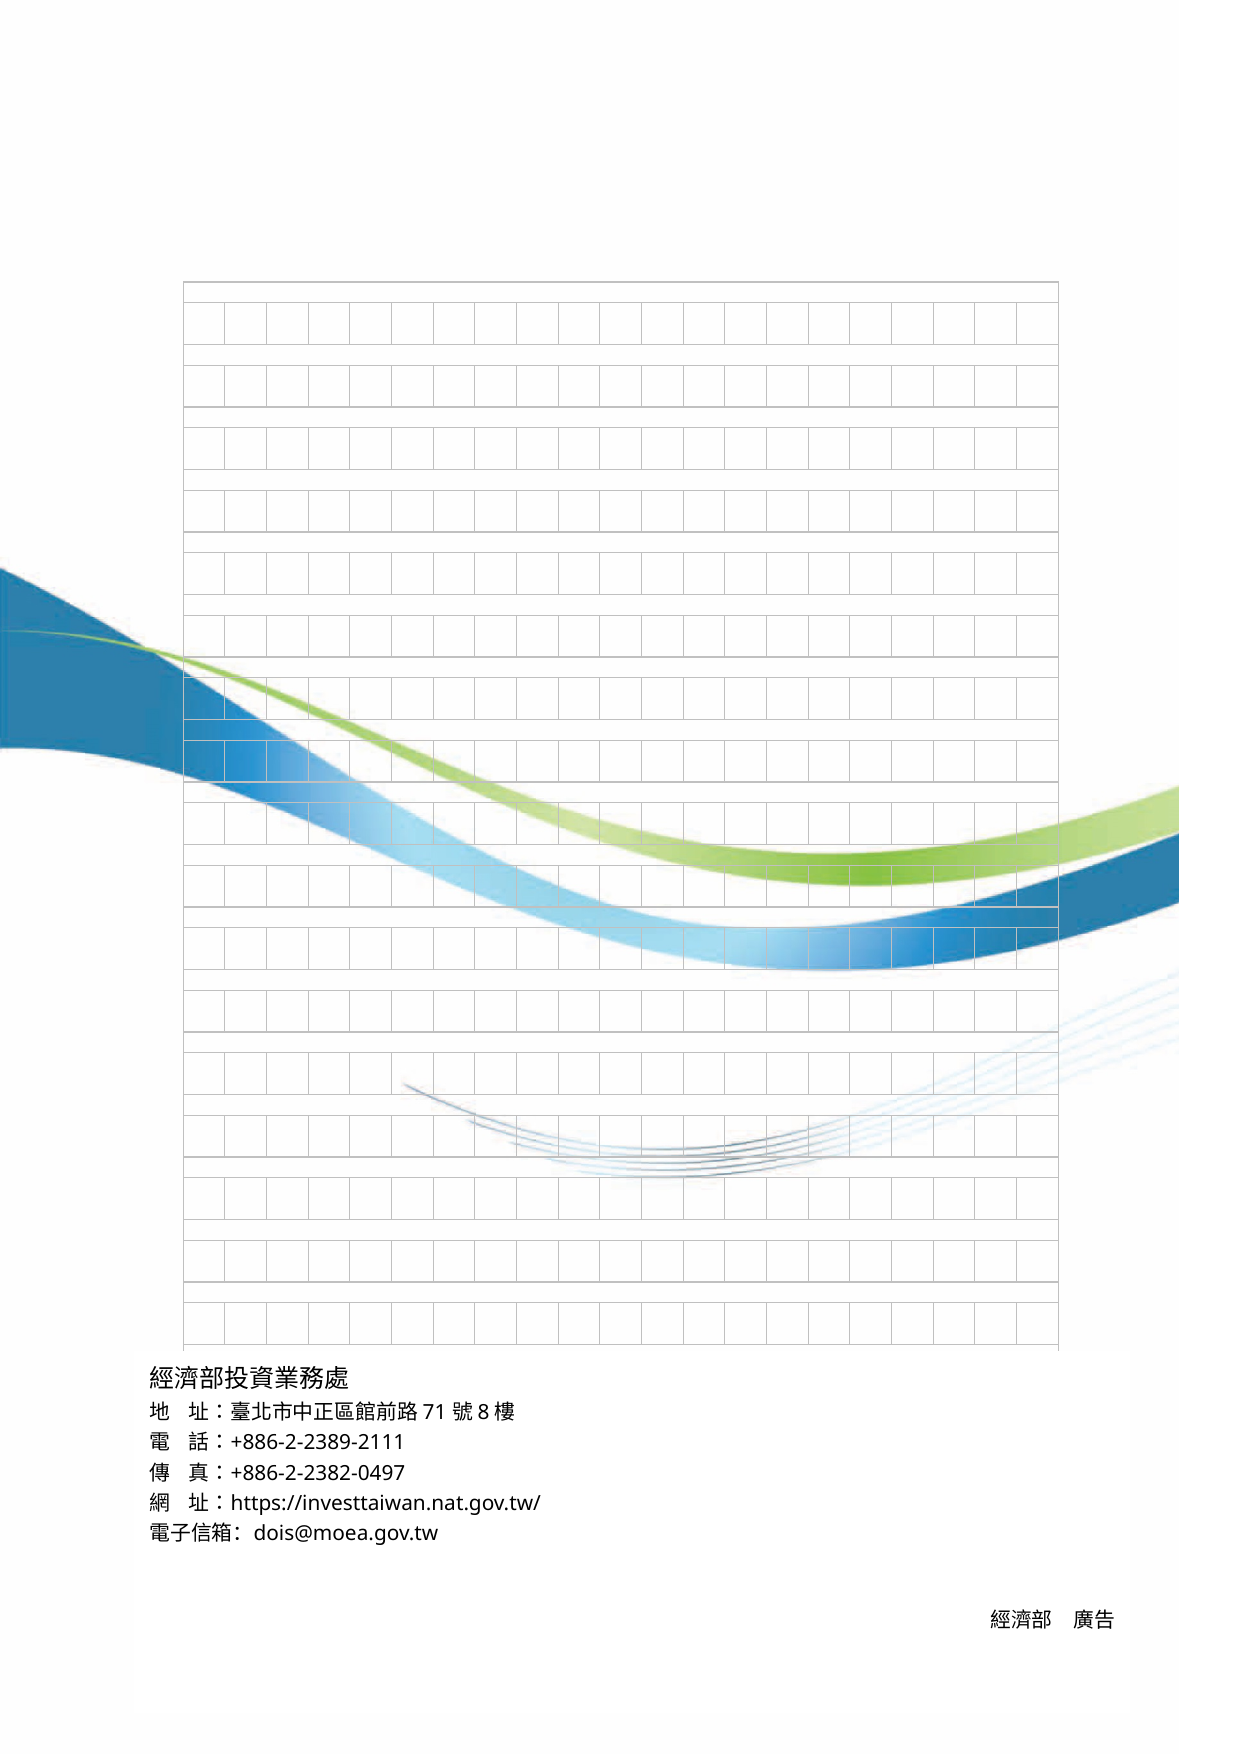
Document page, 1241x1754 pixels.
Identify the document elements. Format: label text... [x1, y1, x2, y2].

text 傳 真：+886-2-2382-0497 [149, 1456, 1115, 1486]
text 地 址：臺北市中正區館前路 71 號 8 樓 [149, 1395, 1115, 1426]
text 網 址：https://investtaiwan.nat.gov.tw/ [149, 1486, 1115, 1516]
text 經濟部投資業務處 [149, 1359, 1115, 1395]
picture [0, 0, 1179, 1754]
text 電 話：+886-2-2389-2111 [149, 1426, 1115, 1456]
text 電子信箱：dois@moea.gov.tw [149, 1516, 1115, 1547]
text 經濟部 廣告 [149, 1604, 1115, 1634]
